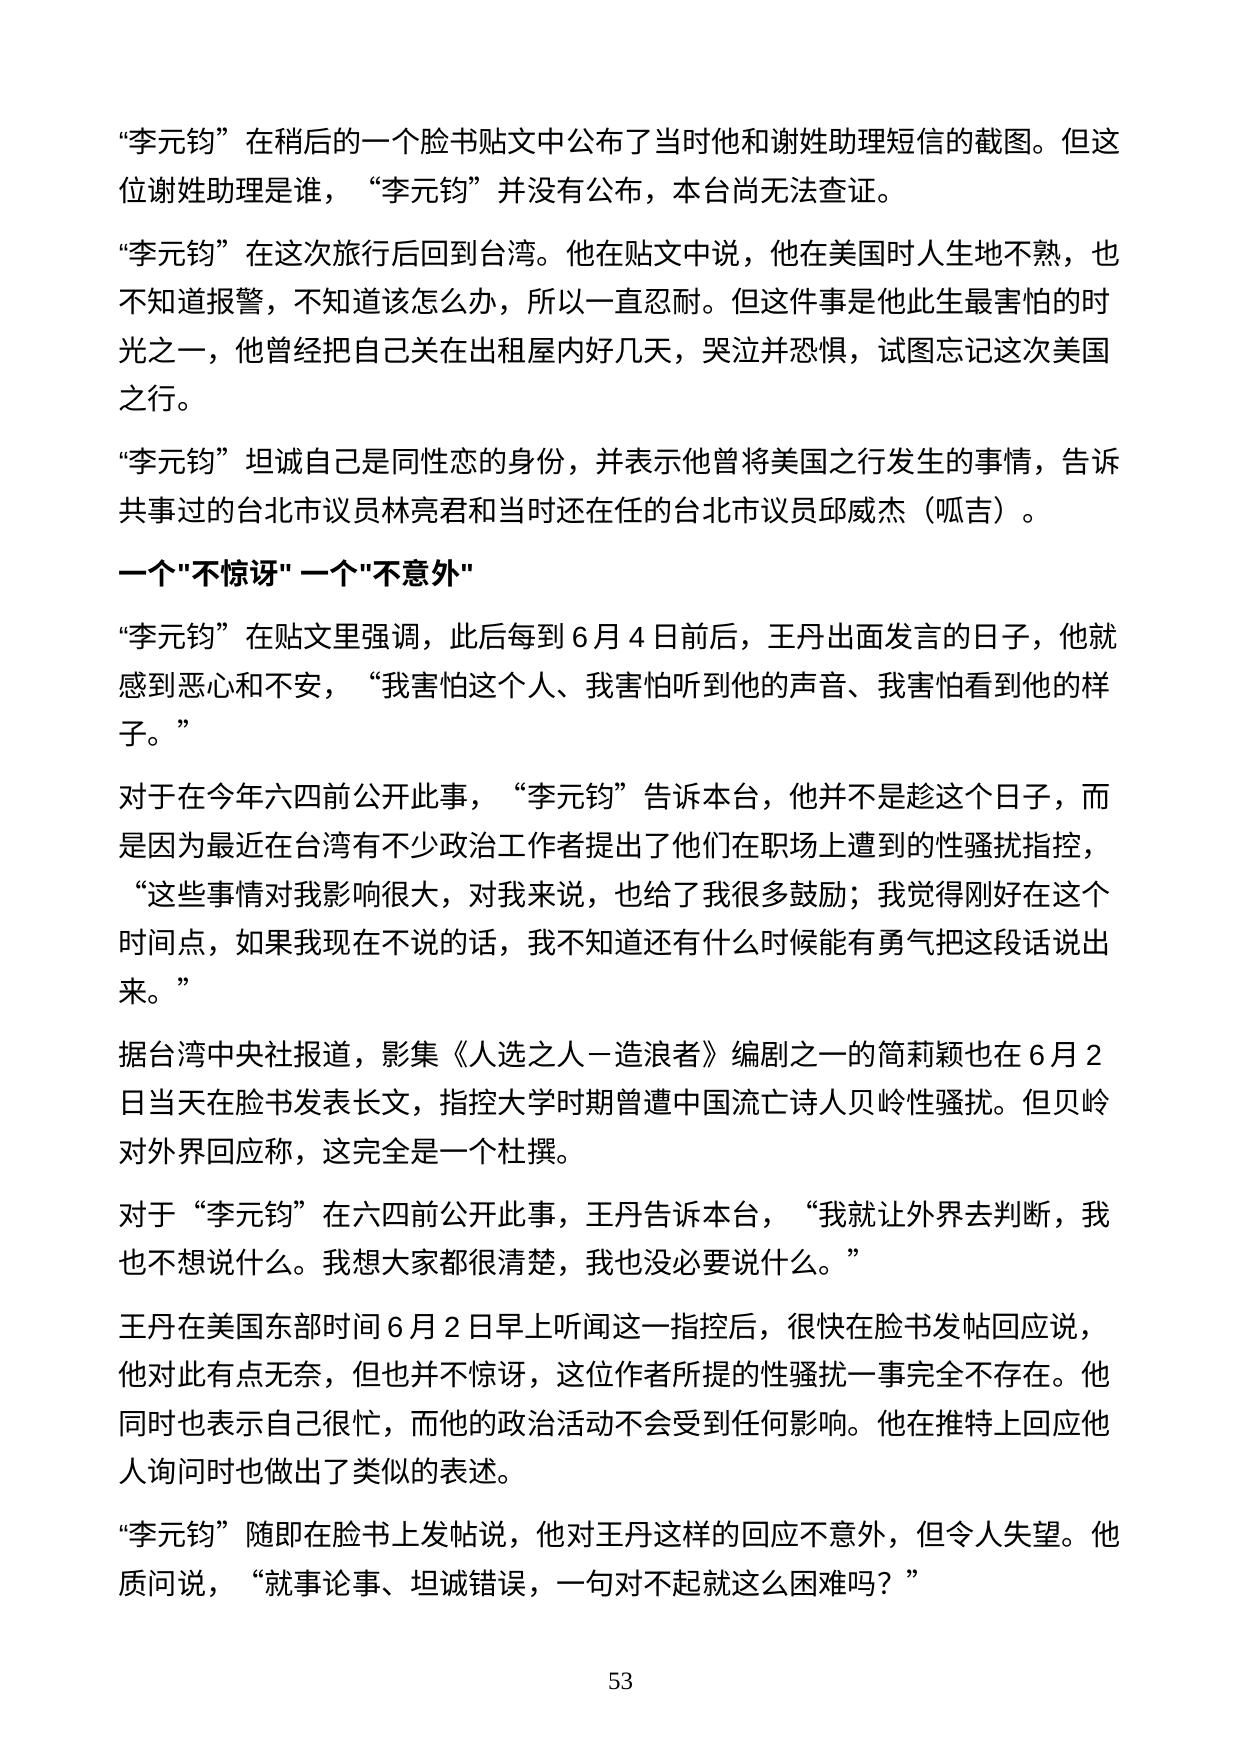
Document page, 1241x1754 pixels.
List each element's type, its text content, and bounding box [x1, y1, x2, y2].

text 对于在今年六四前公开此事，“李元钧”告诉本台，他并不是趁这个日子，而是因为最近在台湾有不少政治工作者提出了他们在职场上遭到的性骚扰指控，“这些事情对我影响很大，对我来说，也给了我很多鼓励；我觉得刚好在这个时间点，如果我现在不说的话，我不知道还有什么时候能有勇气把这段话说出来。” [118, 774, 1122, 1010]
text 一个"不惊讶" 一个"不意外" [118, 551, 1122, 593]
text “李元钧”在这次旅行后回到台湾。他在贴文中说，他在美国时人生地不熟，也不知道报警，不知道该怎么办，所以一直忍耐。但这件事是他此生最害怕的时光之一，他曾经把自己关在出租屋内好几天，哭泣并恐惧，试图忘记这次美国之行。 [118, 230, 1122, 418]
text “李元钧”在贴文里强调，此后每到6月4日前后，王丹出面发言的日子，他就感到恶心和不安，“我害怕这个人、我害怕听到他的声音、我害怕看到他的样子。” [118, 614, 1122, 753]
text 对于“李元钧”在六四前公开此事，王丹告诉本台，“我就让外界去判断，我也不想说什么。我想大家都很清楚，我也没必要说什么。” [118, 1191, 1122, 1282]
text 王丹在美国东部时间6月2日早上听闻这一指控后，很快在脸书发帖回应说，他对此有点无奈，但也并不惊讶，这位作者所提的性骚扰一事完全不存在。他同时也表示自己很忙，而他的政治活动不会受到任何影响。他在推特上回应他人询问时也做出了类似的表述。 [118, 1303, 1122, 1491]
text 据台湾中央社报道，影集《人选之人－造浪者》编剧之一的简莉颖也在6月2日当天在脸书发表长文，指控大学时期曾遭中国流亡诗人贝岭性骚扰。但贝岭对外界回应称，这完全是一个杜撰。 [118, 1031, 1122, 1171]
text “李元钧”随即在脸书上发帖说，他对王丹这样的回应不意外，但令人失望。他质问说，“就事论事、坦诚错误，一句对不起就这么困难吗？” [118, 1512, 1122, 1603]
text “李元钧”在稍后的一个脸书贴文中公布了当时他和谢姓助理短信的截图。但这位谢姓助理是谁，“李元钧”并没有公布，本台尚无法查证。 [118, 118, 1122, 209]
text “李元钧”坦诚自己是同性恋的身份，并表示他曾将美国之行发生的事情，告诉共事过的台北市议员林亮君和当时还在任的台北市议员邱威杰（呱吉）。 [118, 439, 1122, 530]
